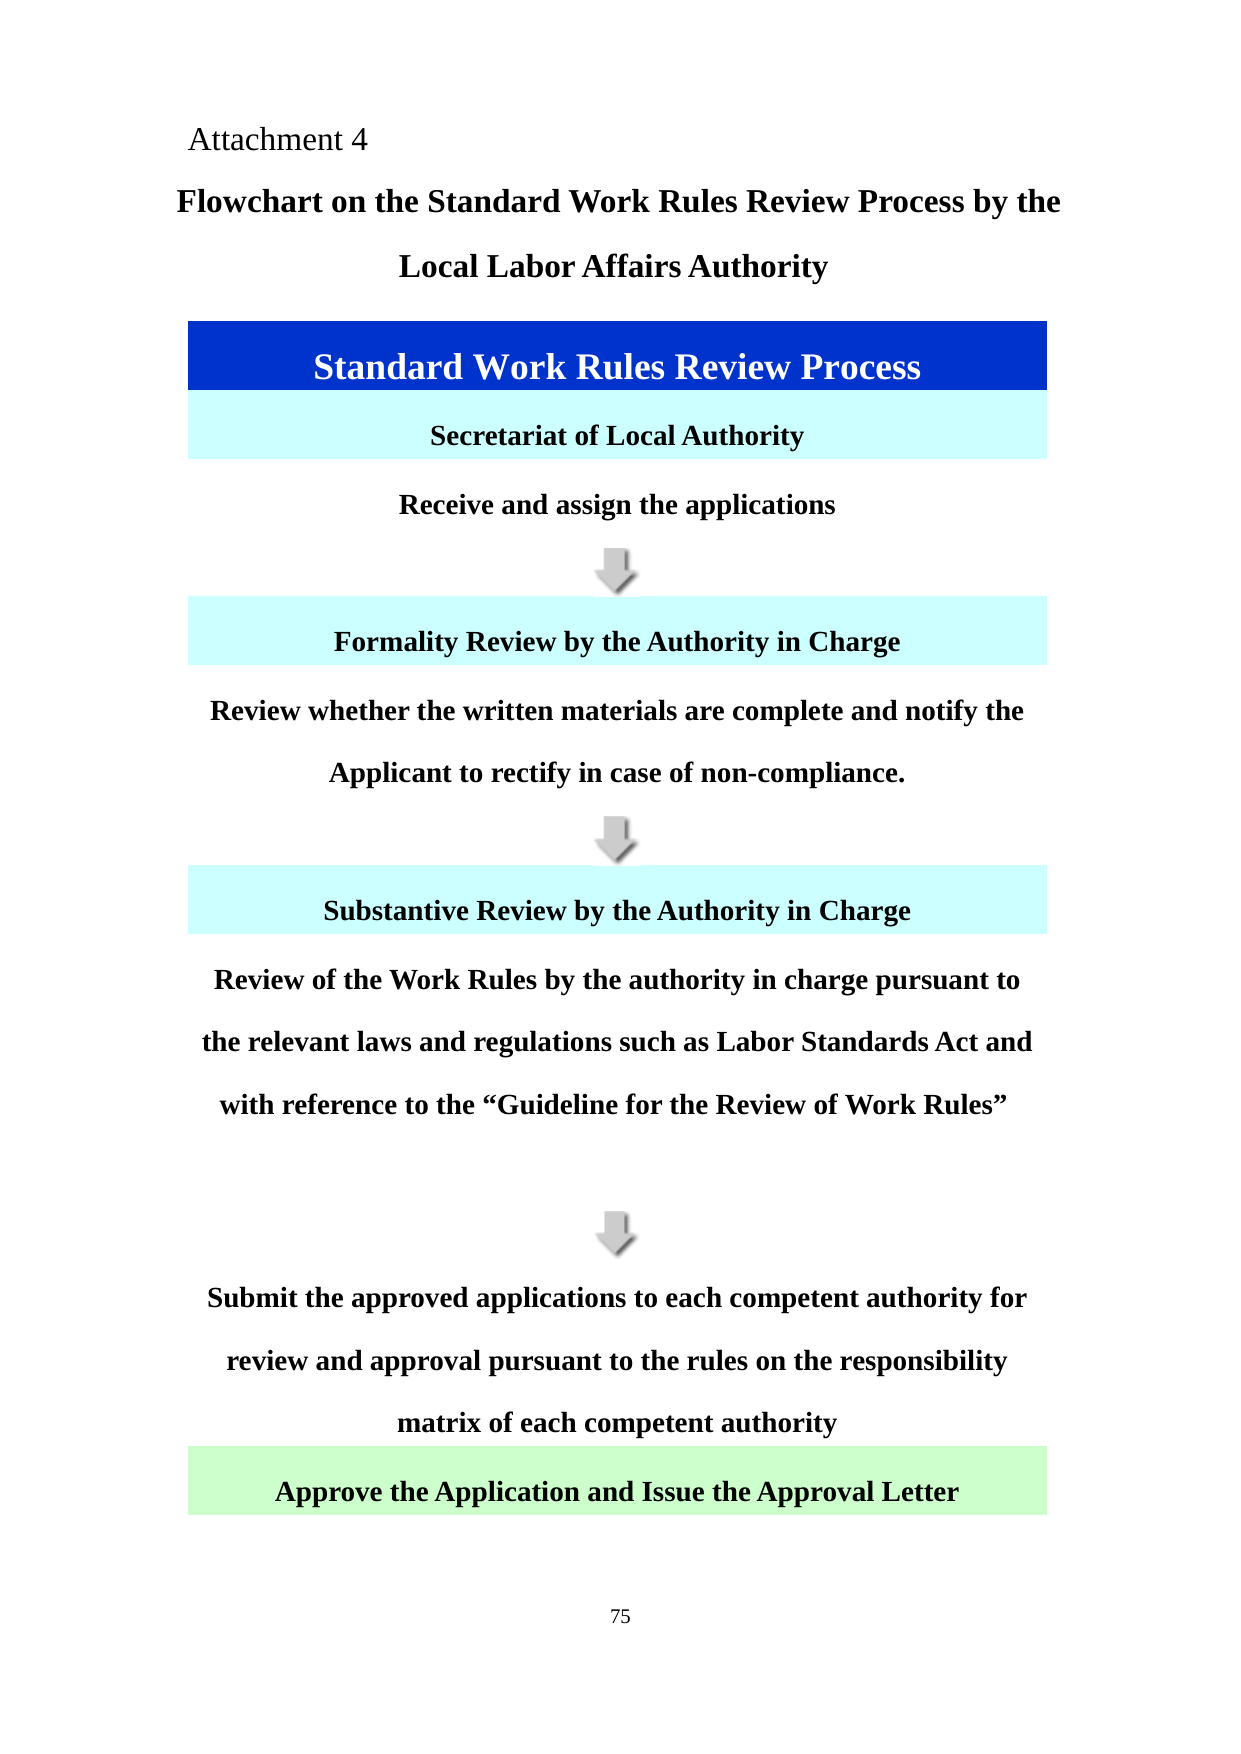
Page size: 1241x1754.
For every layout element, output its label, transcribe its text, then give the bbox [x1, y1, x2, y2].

table_cell Review of the Work Rules by the authority in charge pursuant to the relevant laws and regulations such as Labor Standards Act and with reference to the “Guideline for the Review of Work Rules” [188, 934, 1047, 1190]
table_cell Review whether the written materials are complete and notify the Applicant to rectify in case of non-compliance. [188, 665, 1047, 796]
table_cell Approve the Application and Issue the Approval Letter [188, 1446, 1047, 1515]
table_cell Receive and assign the applications [188, 459, 1047, 527]
table_cell Submit the approved applications to each competent authority for review and approval pursuant to the rules on the responsibility matrix of each competent authority [188, 1190, 1047, 1446]
table_cell [188, 528, 1047, 596]
table_cell Formality Review by the Authority in Charge [188, 596, 1047, 665]
text Flowchart on the Standard Work Rules Review Process by the Local Labor Affairs Authority [169, 159, 1069, 284]
table_cell Secretariat of Local Authority [188, 390, 1047, 459]
table_header Standard Work Rules Review Process [188, 321, 1047, 390]
table_cell [188, 796, 1047, 865]
table_cell Substantive Review by the Authority in Charge [188, 865, 1047, 934]
text Attachment 4 [187, 96, 1053, 159]
